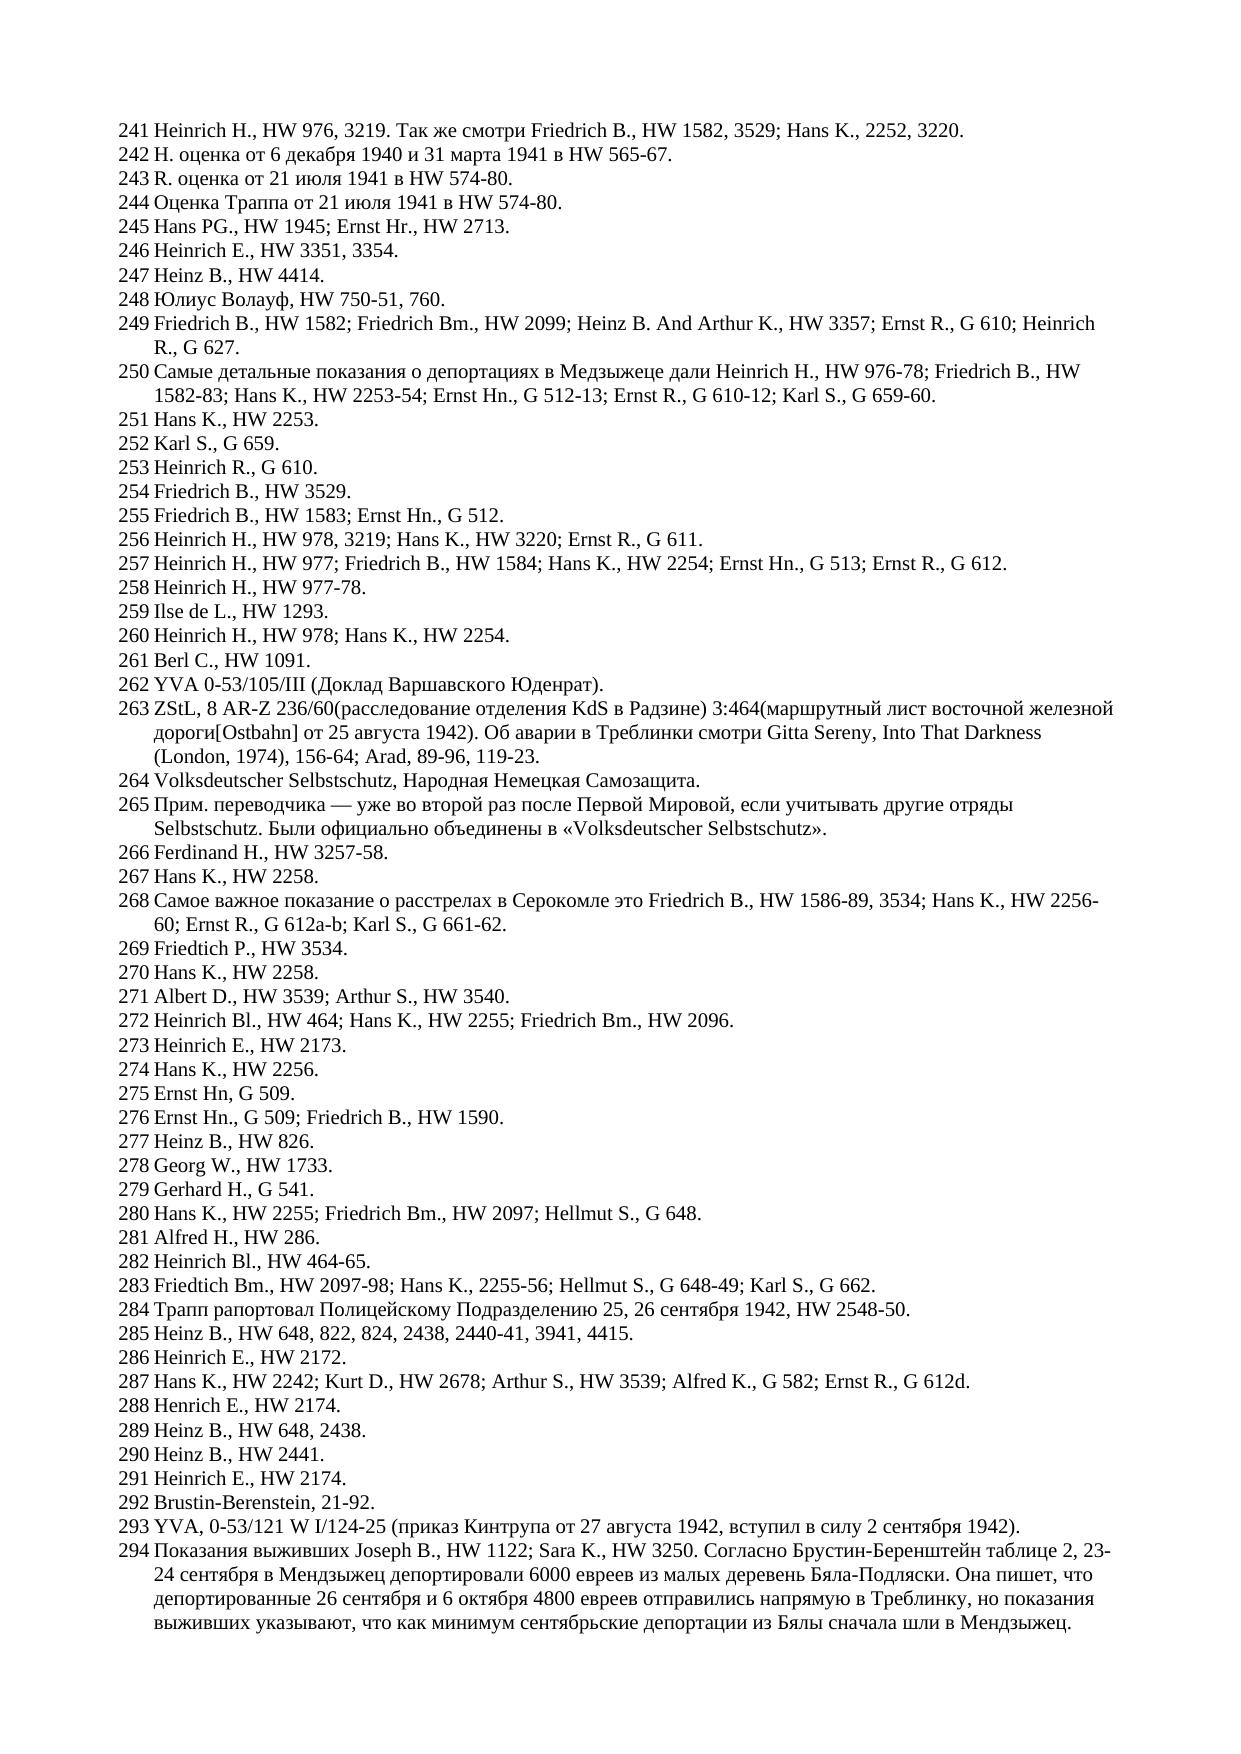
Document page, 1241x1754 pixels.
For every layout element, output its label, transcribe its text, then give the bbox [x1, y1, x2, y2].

text Volksdeutscher Selbstschutz, Народная Немецкая Самозащита. [118, 768, 1122, 792]
text Hans K., HW 2258. [118, 864, 1122, 888]
text Ernst Hn., G 509; Friedrich B., HW 1590. [118, 1105, 1122, 1129]
text ZStL, 8 AR-Z 236/60(расследование отделения KdS в Радзине) 3:464(маршрутный лист восточной железной дороги[Ostbahn] от 25 августа 1942). Об аварии в Треблинки смотри Gitta Sereny, Into That Darkness (London, 1974), 156-64; Arad, 89-96, 119-23. [118, 696, 1122, 768]
text Heinrich H., HW 978; Hans K., HW 2254. [118, 623, 1122, 647]
text Heinrich R., G 610. [118, 455, 1122, 479]
text Heinz B., HW 4414. [118, 262, 1122, 287]
text Ilse de L., HW 1293. [118, 599, 1122, 623]
text Albert D., HW 3539; Arthur S., HW 3540. [118, 984, 1122, 1008]
text Hans PG., HW 1945; Ernst Hr., HW 2713. [118, 214, 1122, 238]
text Friedtich Bm., HW 2097-98; Hans K., 2255-56; Hellmut S., G 648-49; Karl S., G 662. [118, 1273, 1122, 1297]
text Heinrich E., HW 3351, 3354. [118, 238, 1122, 262]
text Heinz B., HW 648, 822, 824, 2438, 2440-41, 3941, 4415. [118, 1321, 1122, 1345]
text Heinrich H., HW 977; Friedrich B., HW 1584; Hans K., HW 2254; Ernst Hn., G 513; Ernst R., G 612. [118, 551, 1122, 575]
text Heinz B., HW 648, 2438. [118, 1417, 1122, 1442]
text Показания выживших Joseph B., HW 1122; Sara K., HW 3250. Согласно Брустин-Беренштейн таблице 2, 23-24 сентября в Мендзыжец депортировали 6000 евреев из малых деревень Бяла-Подляски. Она пишет, что депортированные 26 сентября и 6 октября 4800 евреев отправились напрямую в Треблинку, но показания выживших указывают, что как минимум сентябрьские депортации из Бялы сначала шли в Мендзыжец. [118, 1538, 1122, 1634]
text Henrich E., HW 2174. [118, 1393, 1122, 1417]
text Brustin-Berenstein, 21-92. [118, 1490, 1122, 1514]
text Прим. переводчика — уже во второй раз после Первой Мировой, если учитывать другие отряды Selbstschutz. Были официально объединены в «Volksdeutscher Selbstschutz». [118, 792, 1122, 840]
text Ferdinand H., HW 3257-58. [118, 840, 1122, 864]
text Heinz B., HW 826. [118, 1129, 1122, 1153]
text YVA, 0-53/121 W I/124-25 (приказ Кинтрупа от 27 августа 1942, вступил в силу 2 сентября 1942). [118, 1514, 1122, 1538]
text Heinrich E., HW 2173. [118, 1032, 1122, 1057]
text Трапп рапортовал Полицейскому Подразделению 25, 26 сентября 1942, HW 2548-50. [118, 1297, 1122, 1321]
text Georg W., HW 1733. [118, 1153, 1122, 1177]
text Оценка Траппа от 21 июля 1941 в HW 574-80. [118, 190, 1122, 214]
text Karl S., G 659. [118, 431, 1122, 455]
text Hans K., HW 2253. [118, 407, 1122, 431]
text Gerhard H., G 541. [118, 1177, 1122, 1201]
text R. оценка от 21 июля 1941 в HW 574-80. [118, 166, 1122, 190]
text Ernst Hn, G 509. [118, 1081, 1122, 1105]
text H. оценка от 6 декабря 1940 и 31 марта 1941 в HW 565-67. [118, 142, 1122, 166]
text Hans K., HW 2242; Kurt D., HW 2678; Arthur S., HW 3539; Alfred K., G 582; Ernst R., G 612d. [118, 1369, 1122, 1393]
text Самое важное показание о расстрелах в Серокомле это Friedrich B., HW 1586-89, 3534; Hans K., HW 2256-60; Ernst R., G 612a-b; Karl S., G 661-62. [118, 888, 1122, 936]
text Heinrich Bl., HW 464; Hans K., HW 2255; Friedrich Bm., HW 2096. [118, 1008, 1122, 1032]
text Heinrich H., HW 977-78. [118, 575, 1122, 599]
text Самые детальные показания о депортациях в Медзыжеце дали Heinrich H., HW 976-78; Friedrich B., HW 1582-83; Hans K., HW 2253-54; Ernst Hn., G 512-13; Ernst R., G 610-12; Karl S., G 659-60. [118, 359, 1122, 407]
text Heinrich H., HW 976, 3219. Так же смотри Friedrich B., HW 1582, 3529; Hans K., 2252, 3220. [118, 118, 1122, 142]
text Hans K., HW 2258. [118, 960, 1122, 984]
text Heinrich E., HW 2174. [118, 1466, 1122, 1490]
text Hans K., HW 2255; Friedrich Bm., HW 2097; Hellmut S., G 648. [118, 1201, 1122, 1225]
text Friedtich P., HW 3534. [118, 936, 1122, 960]
text Heinz B., HW 2441. [118, 1442, 1122, 1466]
text Berl C., HW 1091. [118, 647, 1122, 672]
text Friedrich B., HW 3529. [118, 479, 1122, 503]
text YVA 0-53/105/III (Доклад Варшавского Юденрат). [118, 672, 1122, 696]
text Alfred H., HW 286. [118, 1225, 1122, 1249]
text Hans K., HW 2256. [118, 1057, 1122, 1081]
text Heinrich H., HW 978, 3219; Hans K., HW 3220; Ernst R., G 611. [118, 527, 1122, 551]
text Юлиус Волауф, HW 750-51, 760. [118, 287, 1122, 311]
text Heinrich Bl., HW 464-65. [118, 1249, 1122, 1273]
text Friedrich B., HW 1582; Friedrich Bm., HW 2099; Heinz B. And Arthur K., HW 3357; Ernst R., G 610; Heinrich R., G 627. [118, 311, 1122, 359]
text Heinrich E., HW 2172. [118, 1345, 1122, 1369]
text Friedrich B., HW 1583; Ernst Hn., G 512. [118, 503, 1122, 527]
